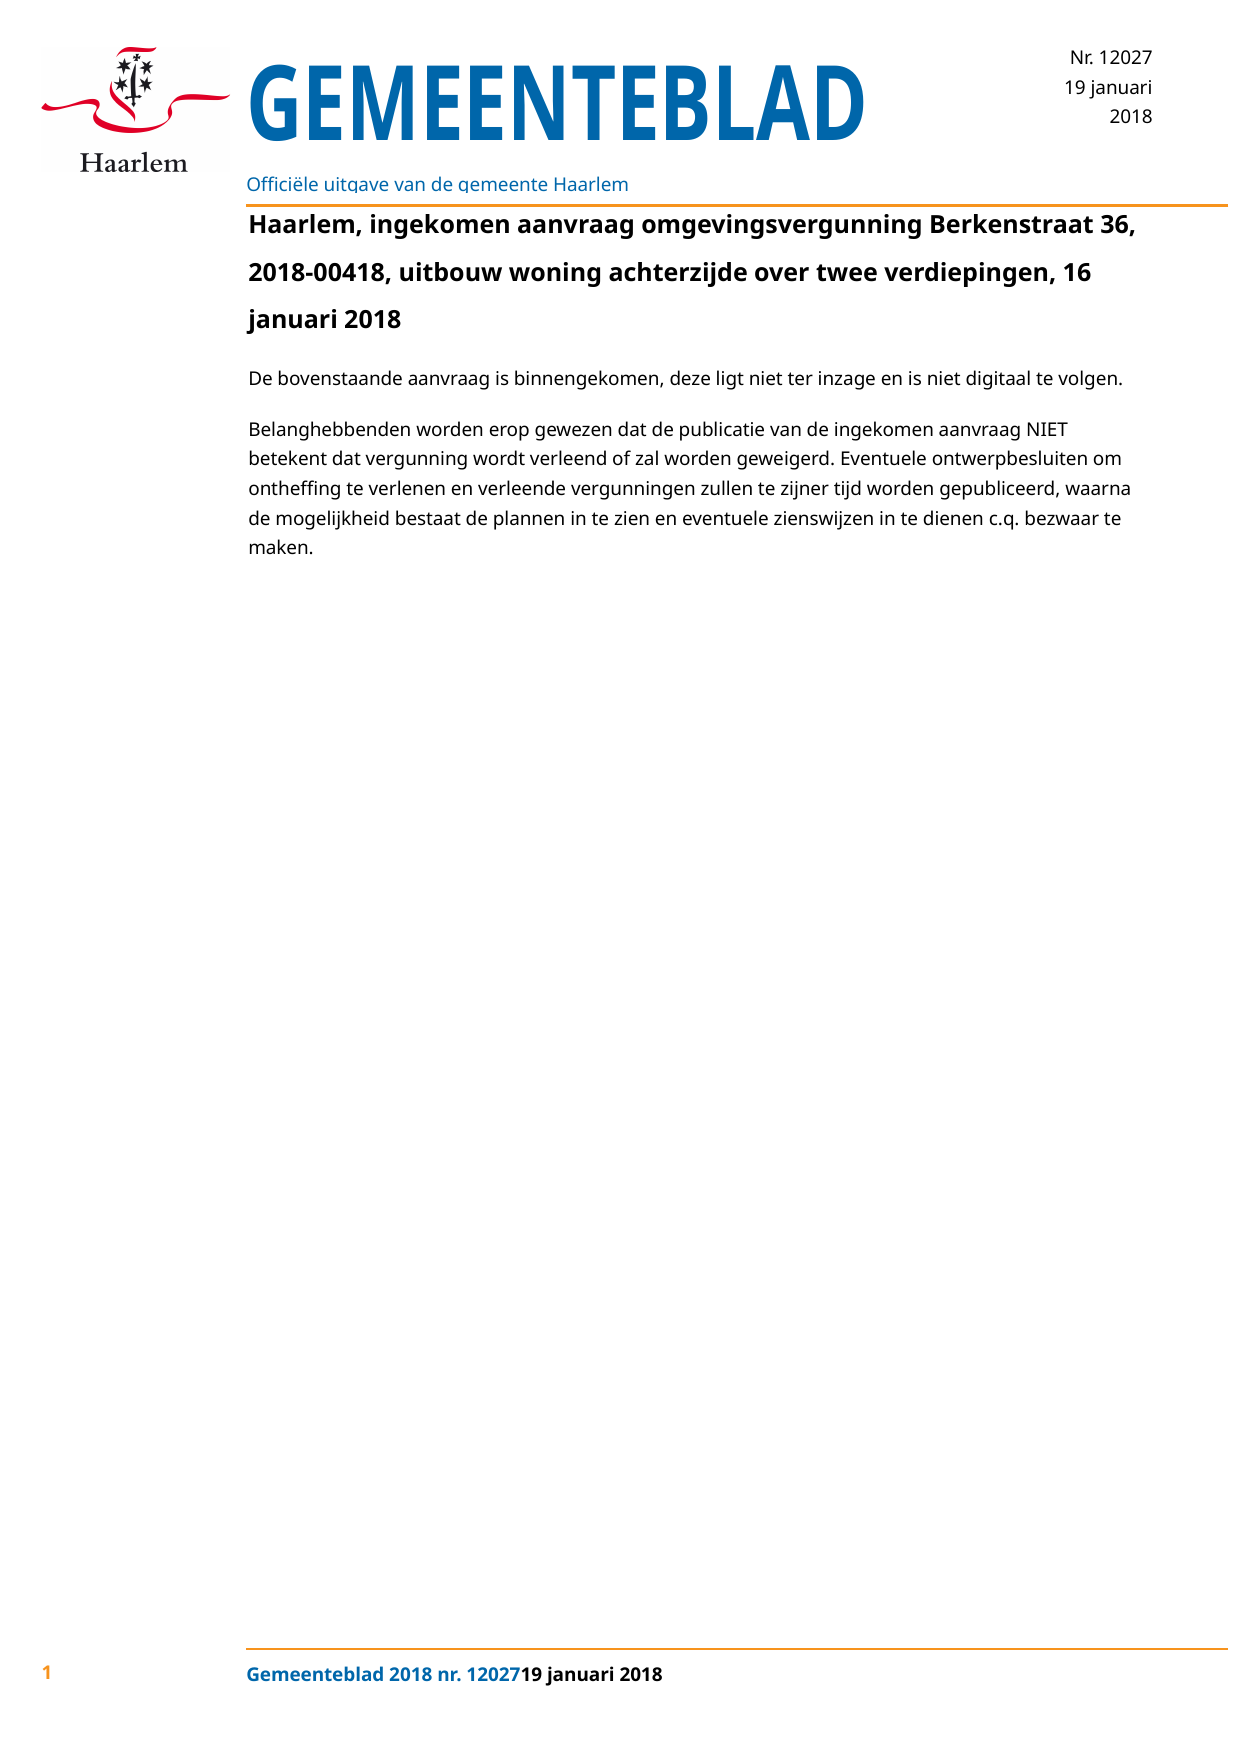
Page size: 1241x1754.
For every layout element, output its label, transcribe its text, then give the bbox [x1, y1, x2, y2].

text Haarlem, ingekomen aanvraag omgevingsvergunning Berkenstraat 36, 2018-00418, uitbouw woning achterzijde over twee verdiepingen, 16 januari 2018 [248, 207, 1152, 336]
picture [41, 47, 231, 172]
text De bovenstaande aanvraag is binnengekomen, deze ligt niet ter inzage en is niet digitaal te volgen. [248, 366, 1152, 391]
text Belanghebbenden worden erop gewezen dat de publicatie van de ingekomen aanvraag NIET betekent dat vergunning wordt verleend of zal worden geweigerd. Eventuele ontwerpbesluiten om ontheffing te verlenen en verleende vergunningen zullen te zijner tijd worden gepubliceerd, waarna de mogelijkheid bestaat de plannen in te zien en eventuele zienswijzen in te dienen c.q. bezwaar te maken. [248, 416, 1152, 560]
